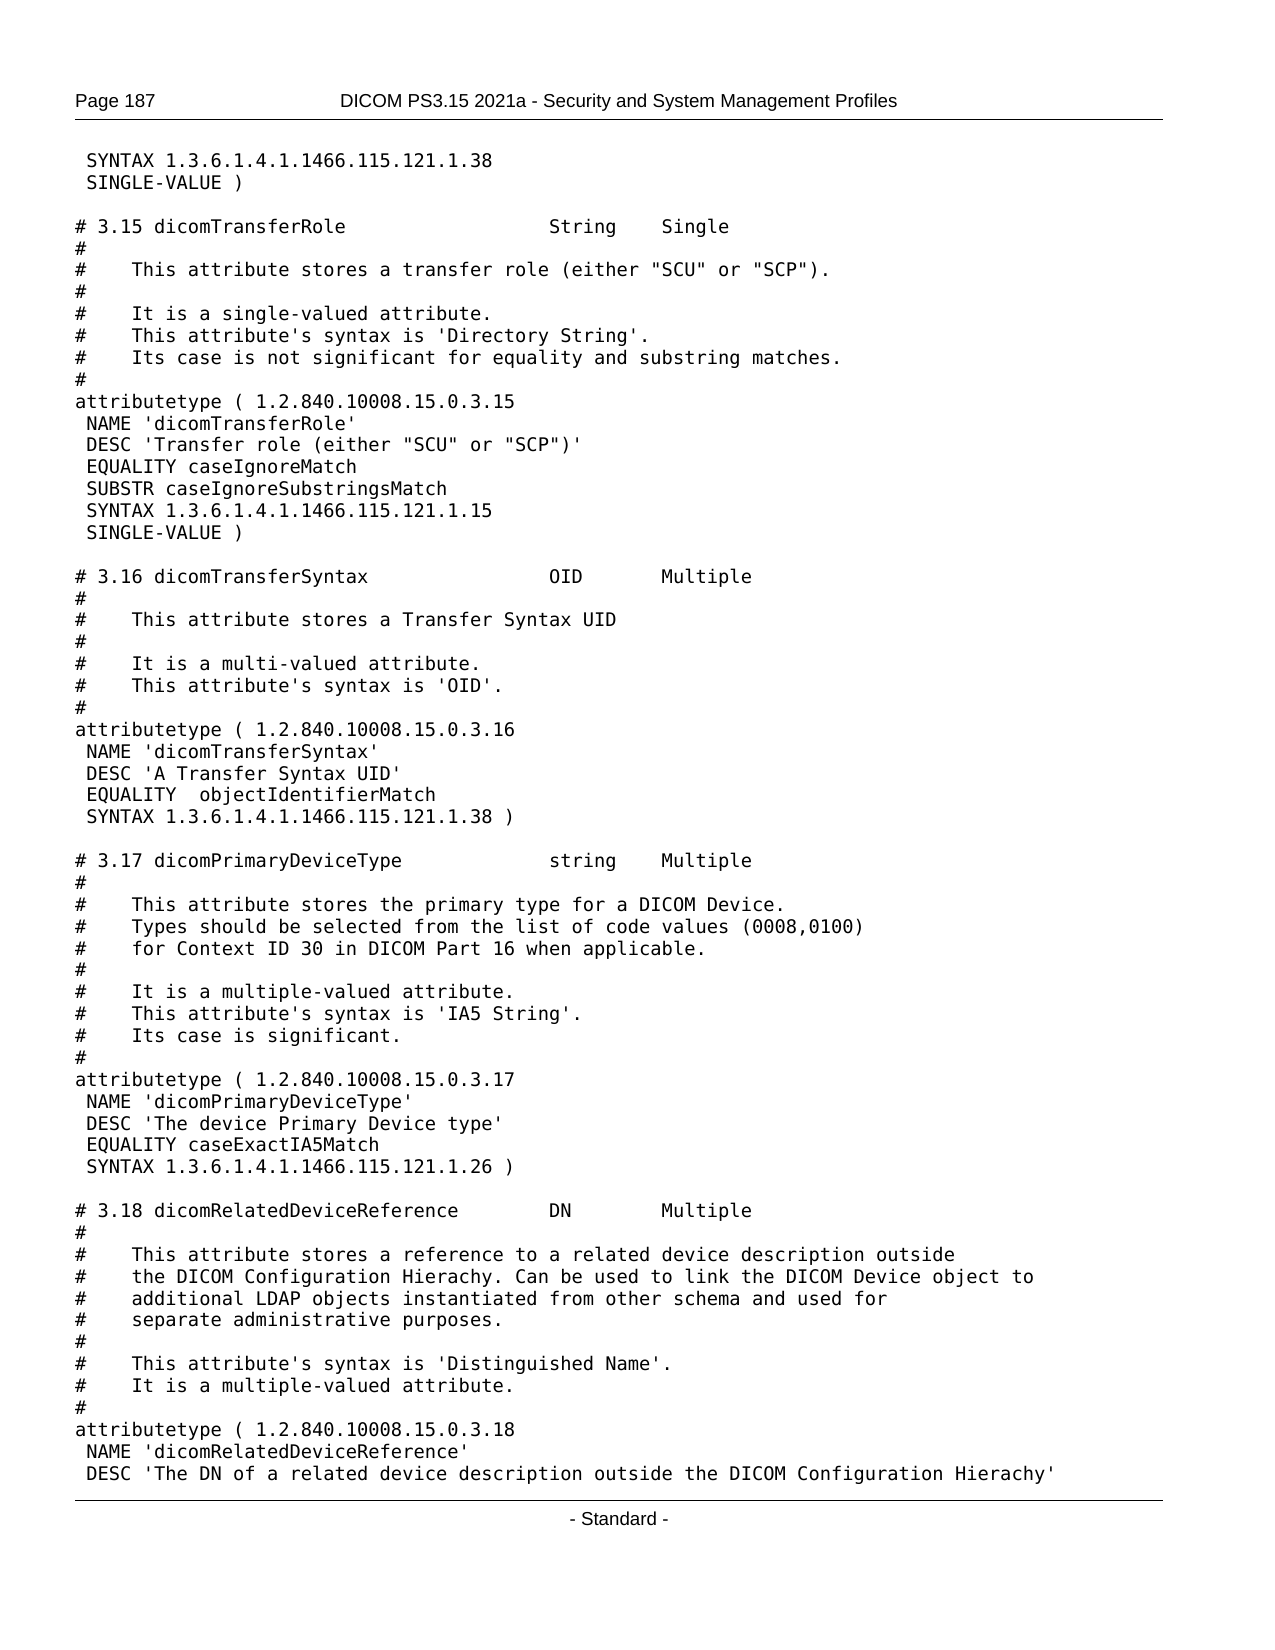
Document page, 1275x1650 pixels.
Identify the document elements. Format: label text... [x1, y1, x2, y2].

text SYNTAX 1.3.6.1.4.1.1466.115.121.1.38 SINGLE-VALUE ) # 3.15 dicomTransferRole String Single # # This attribute stores a transfer role (either "SCU" or "SCP"). # # It is a single-valued attribute. # This attribute's syntax is 'Directory String'. # Its case is not significant for equality and substring matches. # attributetype ( 1.2.840.10008.15.0.3.15 NAME 'dicomTransferRole' DESC 'Transfer role (either "SCU" or "SCP")' EQUALITY caseIgnoreMatch SUBSTR caseIgnoreSubstringsMatch SYNTAX 1.3.6.1.4.1.1466.115.121.1.15 SINGLE-VALUE ) # 3.16 dicomTransferSyntax OID Multiple # # This attribute stores a Transfer Syntax UID # # It is a multi-valued attribute. # This attribute's syntax is 'OID'. # attributetype ( 1.2.840.10008.15.0.3.16 NAME 'dicomTransferSyntax' DESC 'A Transfer Syntax UID' EQUALITY objectIdentifierMatch SYNTAX 1.3.6.1.4.1.1466.115.121.1.38 ) # 3.17 dicomPrimaryDeviceType string Multiple # # This attribute stores the primary type for a DICOM Device. # Types should be selected from the list of code values (0008,0100) # for Context ID 30 in DICOM Part 16 when applicable. # # It is a multiple-valued attribute. # This attribute's syntax is 'IA5 String'. # Its case is significant. # attributetype ( 1.2.840.10008.15.0.3.17 NAME 'dicomPrimaryDeviceType' DESC 'The device Primary Device type' EQUALITY caseExactIA5Match SYNTAX 1.3.6.1.4.1.1466.115.121.1.26 ) # 3.18 dicomRelatedDeviceReference DN Multiple # # This attribute stores a reference to a related device description outside # the DICOM Configuration Hierachy. Can be used to link the DICOM Device object to # additional LDAP objects instantiated from other schema and used for # separate administrative purposes. # # This attribute's syntax is 'Distinguished Name'. # It is a multiple-valued attribute. # attributetype ( 1.2.840.10008.15.0.3.18 NAME 'dicomRelatedDeviceReference' DESC 'The DN of a related device description outside the DICOM Configuration Hierachy' [75, 150, 1162, 1484]
